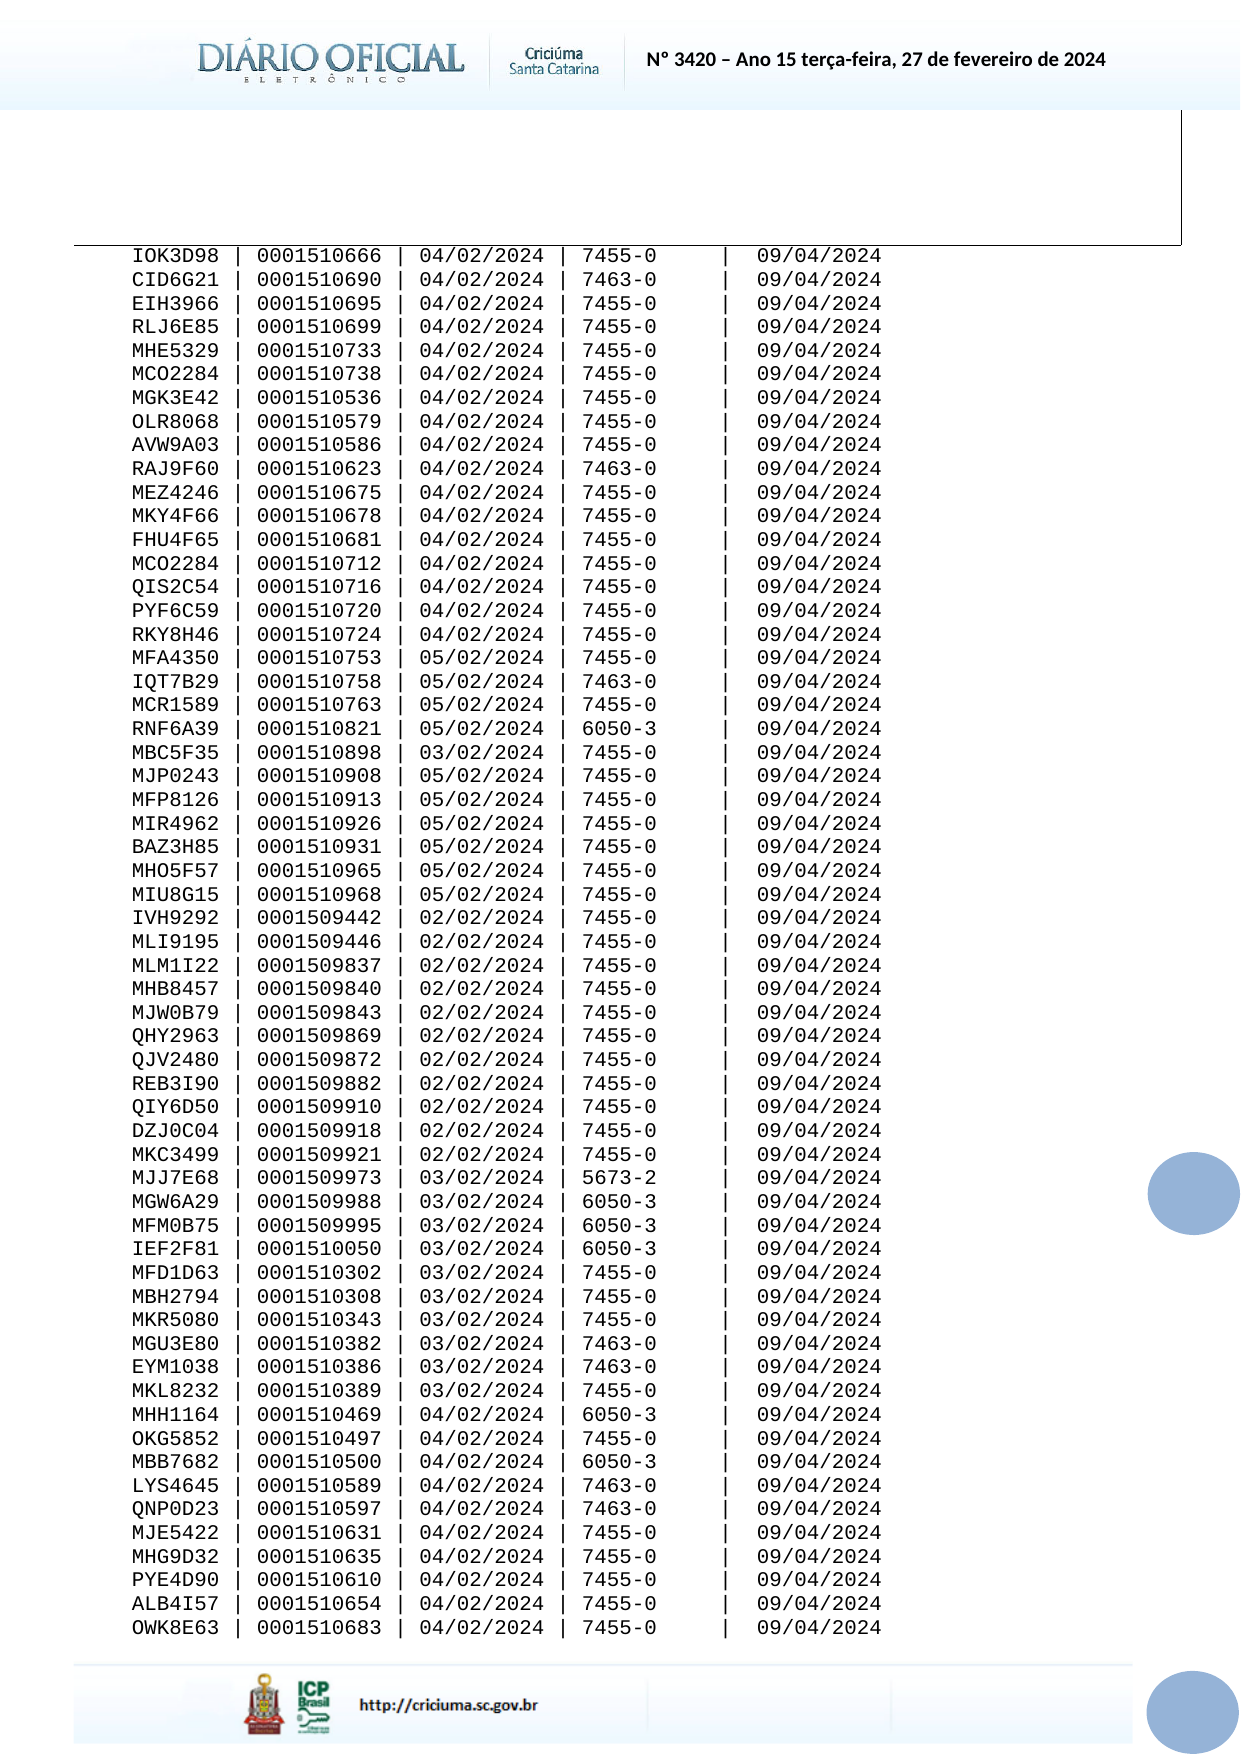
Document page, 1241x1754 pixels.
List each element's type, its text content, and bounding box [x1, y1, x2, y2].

text MLM1I22 | 0001509837 | 02/02/2024 | 7455-0 | 09/04/2024 [44, 954, 1181, 978]
text EIH3966 | 0001510695 | 04/02/2024 | 7455-0 | 09/04/2024 [44, 292, 1181, 316]
text PYE4D90 | 0001510610 | 04/02/2024 | 7455-0 | 09/04/2024 [44, 1569, 1181, 1593]
text AVW9A03 | 0001510586 | 04/02/2024 | 7455-0 | 09/04/2024 [44, 434, 1181, 458]
text QIY6D50 | 0001509910 | 02/02/2024 | 7455-0 | 09/04/2024 [44, 1096, 1181, 1120]
text IOK3D98 | 0001510666 | 04/02/2024 | 7455-0 | 09/04/2024 [44, 245, 1181, 269]
text MIU8G15 | 0001510968 | 05/02/2024 | 7455-0 | 09/04/2024 [44, 884, 1181, 907]
text BAZ3H85 | 0001510931 | 05/02/2024 | 7455-0 | 09/04/2024 [44, 836, 1181, 860]
text MJW0B79 | 0001509843 | 02/02/2024 | 7455-0 | 09/04/2024 [44, 1002, 1181, 1026]
text MJJ7E68 | 0001509973 | 03/02/2024 | 5673-2 | 09/04/2024 [44, 1167, 1157, 1191]
text MGU3E80 | 0001510382 | 03/02/2024 | 7463-0 | 09/04/2024 [44, 1333, 1181, 1357]
text RLJ6E85 | 0001510699 | 04/02/2024 | 7455-0 | 09/04/2024 [44, 316, 1181, 340]
text MEZ4246 | 0001510675 | 04/02/2024 | 7455-0 | 09/04/2024 [44, 482, 1181, 505]
text OKG5852 | 0001510497 | 04/02/2024 | 7455-0 | 09/04/2024 [44, 1427, 1181, 1451]
text QIS2C54 | 0001510716 | 04/02/2024 | 7455-0 | 09/04/2024 [44, 576, 1181, 600]
text PYF6C59 | 0001510720 | 04/02/2024 | 7455-0 | 09/04/2024 [44, 600, 1181, 623]
text QHY2963 | 0001509869 | 02/02/2024 | 7455-0 | 09/04/2024 [44, 1026, 1181, 1049]
text QNP0D23 | 0001510597 | 04/02/2024 | 7463-0 | 09/04/2024 [44, 1498, 1181, 1522]
text OLR8068 | 0001510579 | 04/02/2024 | 7455-0 | 09/04/2024 [44, 411, 1181, 434]
text MBC5F35 | 0001510898 | 03/02/2024 | 7455-0 | 09/04/2024 [44, 742, 1181, 765]
text RNF6A39 | 0001510821 | 05/02/2024 | 6050-3 | 09/04/2024 [44, 718, 1181, 742]
text MIR4962 | 0001510926 | 05/02/2024 | 7455-0 | 09/04/2024 [44, 813, 1181, 836]
text FHU4F65 | 0001510681 | 04/02/2024 | 7455-0 | 09/04/2024 [44, 529, 1181, 553]
text MHB8457 | 0001509840 | 02/02/2024 | 7455-0 | 09/04/2024 [44, 978, 1181, 1002]
text RAJ9F60 | 0001510623 | 04/02/2024 | 7463-0 | 09/04/2024 [44, 458, 1181, 482]
text MFD1D63 | 0001510302 | 03/02/2024 | 7455-0 | 09/04/2024 [44, 1262, 1181, 1286]
text MKY4F66 | 0001510678 | 04/02/2024 | 7455-0 | 09/04/2024 [44, 505, 1181, 529]
text DZJ0C04 | 0001509918 | 02/02/2024 | 7455-0 | 09/04/2024 [44, 1120, 1181, 1144]
text MCR1589 | 0001510763 | 05/02/2024 | 7455-0 | 09/04/2024 [44, 694, 1181, 718]
text MFP8126 | 0001510913 | 05/02/2024 | 7455-0 | 09/04/2024 [44, 789, 1181, 813]
text MFA4350 | 0001510753 | 05/02/2024 | 7455-0 | 09/04/2024 [44, 647, 1181, 671]
text IVH9292 | 0001509442 | 02/02/2024 | 7455-0 | 09/04/2024 [44, 907, 1181, 931]
text CID6G21 | 0001510690 | 04/02/2024 | 7463-0 | 09/04/2024 [44, 269, 1181, 292]
text QJV2480 | 0001509872 | 02/02/2024 | 7455-0 | 09/04/2024 [44, 1049, 1181, 1073]
text MBB7682 | 0001510500 | 04/02/2024 | 6050-3 | 09/04/2024 [44, 1451, 1181, 1475]
text MHE5329 | 0001510733 | 04/02/2024 | 7455-0 | 09/04/2024 [44, 340, 1181, 363]
text IEF2F81 | 0001510050 | 03/02/2024 | 6050-3 | 09/04/2024 [44, 1238, 1181, 1262]
text MGW6A29 | 0001509988 | 03/02/2024 | 6050-3 | 09/04/2024 [44, 1191, 1153, 1215]
text MKL8232 | 0001510389 | 03/02/2024 | 7455-0 | 09/04/2024 [44, 1380, 1181, 1404]
text MFM0B75 | 0001509995 | 03/02/2024 | 6050-3 | 09/04/2024 [44, 1215, 1181, 1238]
text MHG9D32 | 0001510635 | 04/02/2024 | 7455-0 | 09/04/2024 [44, 1546, 1181, 1569]
text RKY8H46 | 0001510724 | 04/02/2024 | 7455-0 | 09/04/2024 [44, 623, 1181, 647]
text IQT7B29 | 0001510758 | 05/02/2024 | 7463-0 | 09/04/2024 [44, 671, 1181, 694]
text MGK3E42 | 0001510536 | 04/02/2024 | 7455-0 | 09/04/2024 [44, 387, 1181, 411]
text LYS4645 | 0001510589 | 04/02/2024 | 7463-0 | 09/04/2024 [44, 1475, 1181, 1498]
text EYM1038 | 0001510386 | 03/02/2024 | 7463-0 | 09/04/2024 [44, 1357, 1181, 1380]
text MHO5F57 | 0001510965 | 05/02/2024 | 7455-0 | 09/04/2024 [44, 860, 1181, 884]
text MJP0243 | 0001510908 | 05/02/2024 | 7455-0 | 09/04/2024 [44, 765, 1181, 789]
text OWK8E63 | 0001510683 | 04/02/2024 | 7455-0 | 09/04/2024 [44, 1617, 1181, 1640]
text MKC3499 | 0001509921 | 02/02/2024 | 7455-0 | 09/04/2024 [44, 1144, 1181, 1167]
text MBH2794 | 0001510308 | 03/02/2024 | 7455-0 | 09/04/2024 [44, 1286, 1181, 1309]
text ALB4I57 | 0001510654 | 04/02/2024 | 7455-0 | 09/04/2024 [44, 1593, 1181, 1617]
text MJE5422 | 0001510631 | 04/02/2024 | 7455-0 | 09/04/2024 [44, 1522, 1181, 1546]
text MCO2284 | 0001510738 | 04/02/2024 | 7455-0 | 09/04/2024 [44, 363, 1181, 387]
text MKR5080 | 0001510343 | 03/02/2024 | 7455-0 | 09/04/2024 [44, 1309, 1181, 1333]
text MHH1164 | 0001510469 | 04/02/2024 | 6050-3 | 09/04/2024 [44, 1404, 1181, 1427]
text REB3I90 | 0001509882 | 02/02/2024 | 7455-0 | 09/04/2024 [44, 1073, 1181, 1096]
text MCO2284 | 0001510712 | 04/02/2024 | 7455-0 | 09/04/2024 [44, 553, 1181, 576]
text MLI9195 | 0001509446 | 02/02/2024 | 7455-0 | 09/04/2024 [44, 931, 1181, 954]
